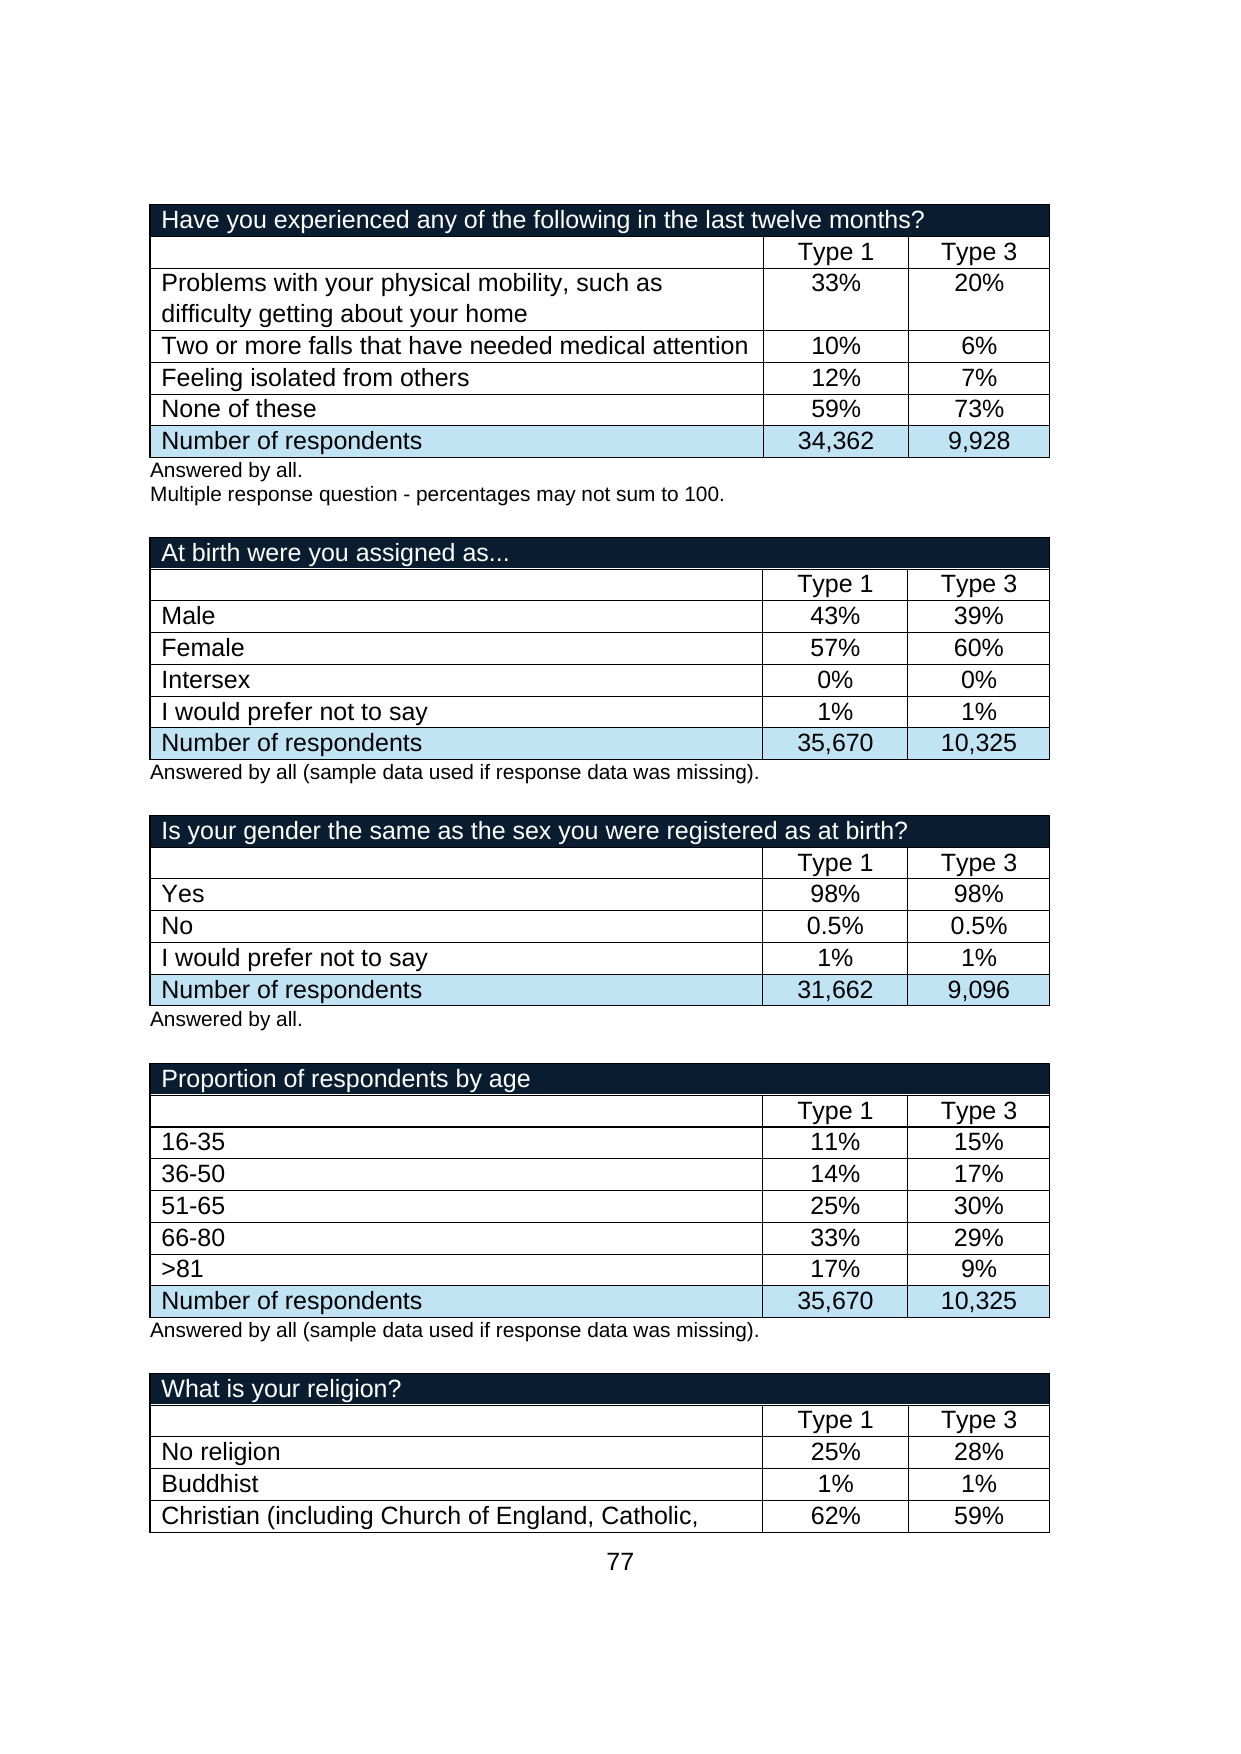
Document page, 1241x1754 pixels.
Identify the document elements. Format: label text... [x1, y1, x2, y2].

table_cell 1% [908, 697, 1049, 727]
table_cell 20% [909, 269, 1049, 330]
text Answered by all (sample data used if response data was missing). [150, 1318, 1090, 1342]
table_header Proportion of respondents by age [151, 1064, 1049, 1094]
table_cell 1% [909, 1469, 1049, 1500]
table_cell 62% [763, 1501, 908, 1532]
table_cell 14% [763, 1159, 907, 1190]
table_cell Number of respondents [151, 1286, 762, 1317]
table_cell 57% [763, 633, 907, 664]
table_cell I would prefer not to say [151, 697, 762, 727]
table_cell 7% [909, 363, 1049, 393]
table_cell 59% [764, 395, 908, 425]
table_cell Type 1 [763, 848, 907, 878]
table_cell 16-35 [151, 1128, 762, 1158]
table_cell Male [151, 601, 762, 632]
table_cell 1% [763, 1469, 908, 1500]
table_cell [151, 848, 762, 878]
table_cell 30% [908, 1191, 1049, 1222]
table_cell 12% [764, 363, 908, 393]
table_cell 35,670 [763, 1286, 907, 1317]
table_cell 66-80 [151, 1223, 762, 1253]
table_cell 0.5% [763, 911, 907, 942]
table_cell Two or more falls that have needed medical attention [151, 331, 763, 362]
table_header What is your religion? [151, 1374, 1049, 1404]
table_cell 10% [764, 331, 908, 362]
table_cell [151, 1406, 762, 1436]
table_cell 36-50 [151, 1159, 762, 1190]
table_cell No [151, 911, 762, 942]
table_cell 51-65 [151, 1191, 762, 1222]
table_cell 29% [908, 1223, 1049, 1253]
table_cell 60% [908, 633, 1049, 664]
table_cell Type 3 [909, 237, 1049, 267]
table_cell Feeling isolated from others [151, 363, 763, 393]
table_header At birth were you assigned as... [151, 538, 1049, 568]
table_cell 1% [763, 697, 907, 727]
table_cell Type 1 [763, 570, 907, 600]
table_header Is your gender the same as the sex you were registered as at birth? [151, 816, 1049, 847]
table_cell Intersex [151, 665, 762, 696]
table_cell 73% [909, 395, 1049, 425]
table_cell 0% [763, 665, 907, 696]
table_cell Yes [151, 879, 762, 910]
table_cell 11% [763, 1128, 907, 1158]
table_cell 25% [763, 1437, 908, 1468]
table_cell 33% [764, 269, 908, 330]
table_cell Problems with your physical mobility, such as difficulty getting about your home [151, 269, 763, 330]
text Answered by all (sample data used if response data was missing). [150, 760, 1090, 784]
table_cell 10,325 [908, 728, 1049, 759]
table_cell No religion [151, 1437, 762, 1468]
table_cell Type 3 [908, 1096, 1049, 1126]
table_cell 28% [909, 1437, 1049, 1468]
table_cell Type 1 [763, 1406, 908, 1436]
table_cell 98% [908, 879, 1049, 910]
table_cell [151, 1096, 762, 1126]
table_cell 25% [763, 1191, 907, 1222]
table_cell 17% [763, 1255, 907, 1285]
text Answered by all. [150, 458, 1090, 482]
table_cell 1% [763, 943, 907, 974]
table_cell None of these [151, 395, 763, 425]
table_cell 98% [763, 879, 907, 910]
table_cell 34,362 [764, 426, 908, 457]
table_cell Christian (including Church of England, Catholic, [151, 1501, 762, 1532]
table_cell 43% [763, 601, 907, 632]
table_cell 59% [909, 1501, 1049, 1532]
table_cell Type 3 [908, 848, 1049, 878]
table_cell Buddhist [151, 1469, 762, 1500]
table_cell Type 1 [764, 237, 908, 267]
table_cell 15% [908, 1128, 1049, 1158]
table_cell Number of respondents [151, 975, 762, 1005]
table_cell I would prefer not to say [151, 943, 762, 974]
table_cell 0.5% [908, 911, 1049, 942]
table_cell 33% [763, 1223, 907, 1253]
table_cell 31,662 [763, 975, 907, 1005]
table_cell [151, 237, 763, 267]
table_cell Number of respondents [151, 728, 762, 759]
table_cell [151, 570, 762, 600]
text Answered by all. [150, 1006, 1090, 1030]
table_cell 35,670 [763, 728, 907, 759]
table_cell 1% [908, 943, 1049, 974]
table_cell 9,096 [908, 975, 1049, 1005]
table_cell 9% [908, 1255, 1049, 1285]
table_cell Number of respondents [151, 426, 763, 457]
table_cell 6% [909, 331, 1049, 362]
table_cell 17% [908, 1159, 1049, 1190]
table_cell Type 3 [908, 570, 1049, 600]
table_cell 39% [908, 601, 1049, 632]
table_header Have you experienced any of the following in the last twelve months? [151, 205, 1049, 236]
table_cell >81 [151, 1255, 762, 1285]
table_cell 0% [908, 665, 1049, 696]
text Multiple response question - percentages may not sum to 100. [150, 482, 1090, 506]
table_cell Female [151, 633, 762, 664]
table_cell 9,928 [909, 426, 1049, 457]
table_cell Type 3 [909, 1406, 1049, 1436]
table_cell Type 1 [763, 1096, 907, 1126]
table_cell 10,325 [908, 1286, 1049, 1317]
